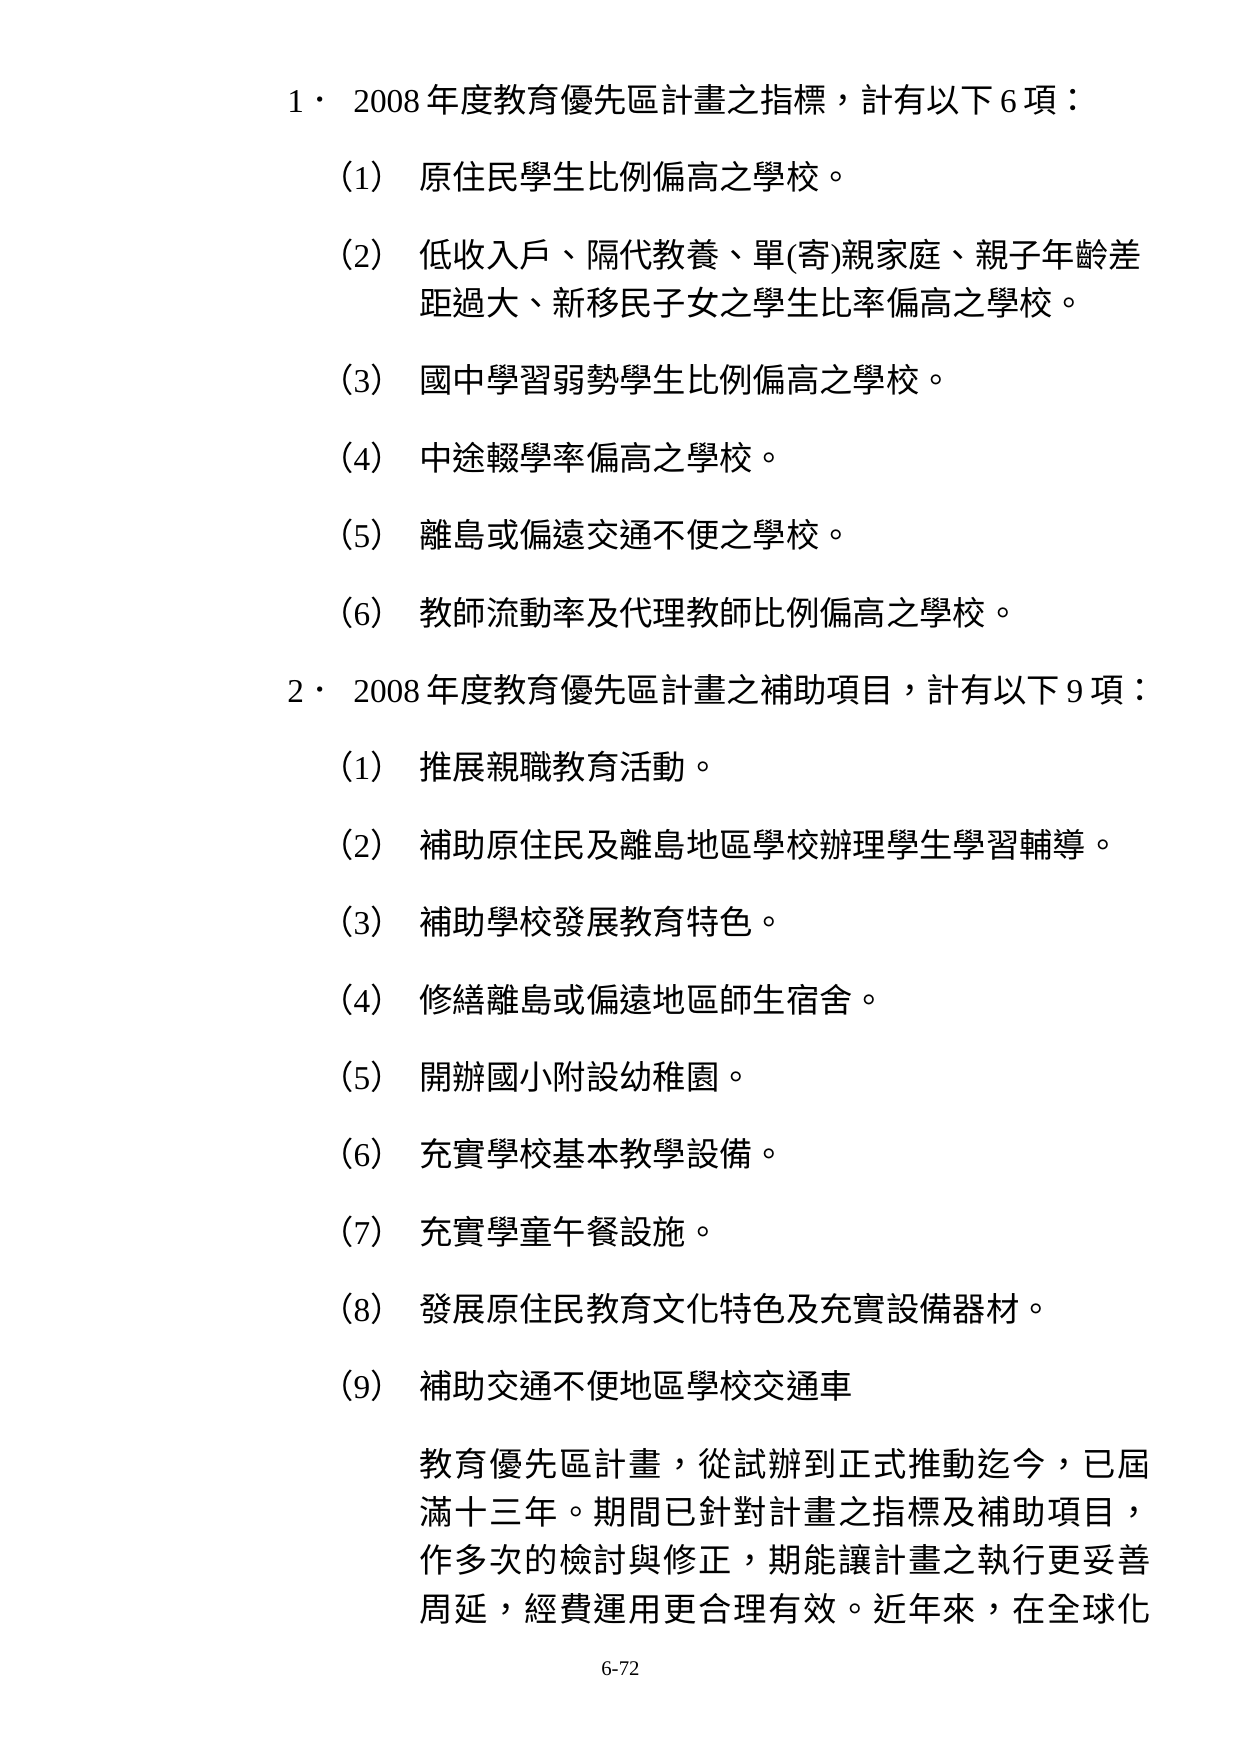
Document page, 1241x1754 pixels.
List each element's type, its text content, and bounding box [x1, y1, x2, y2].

list 充實學校基本教學設備。 [320, 1128, 1152, 1176]
list 開辦國小附設幼稚園。 [320, 1051, 1152, 1099]
list 教師流動率及代理教師比例偏高之學校。 [320, 586, 1152, 634]
list 補助交通不便地區學校交通車 [320, 1360, 1152, 1408]
text 教育優先區計畫，從試辦到正式推動迄今，已屆滿十三年。期間已針對計畫之指標及補助項目，作多次的檢討與修正，期能讓計畫之執行更妥善周延，經費運用更合理有效。近年來，在全球化 [419, 1438, 1152, 1631]
list 離島或偏遠交通不便之學校。 [320, 509, 1152, 557]
list 補助學校發展教育特色。 [320, 896, 1152, 944]
list 充實學童午餐設施。 [320, 1206, 1152, 1254]
list 國中學習弱勢學生比例偏高之學校。 [320, 354, 1152, 402]
list 推展親職教育活動。 [320, 741, 1152, 789]
list 修繕離島或偏遠地區師生宿舍。 [320, 973, 1152, 1022]
list 低收入戶、隔代教養、單(寄)親家庭、親子年齡差距過大、新移民子女之學生比率偏高之學校。 [320, 228, 1152, 325]
list 補助原住民及離島地區學校辦理學生學習輔導。 [320, 818, 1152, 867]
list 2008年度教育優先區計畫之補助項目，計有以下9項： [287, 664, 1152, 712]
list 發展原住民教育文化特色及充實設備器材。 [320, 1283, 1152, 1331]
list 中途輟學率偏高之學校。 [320, 432, 1152, 480]
list 原住民學生比例偏高之學校。 [320, 151, 1152, 199]
list 2008年度教育優先區計畫之指標，計有以下6項： [287, 74, 1152, 122]
